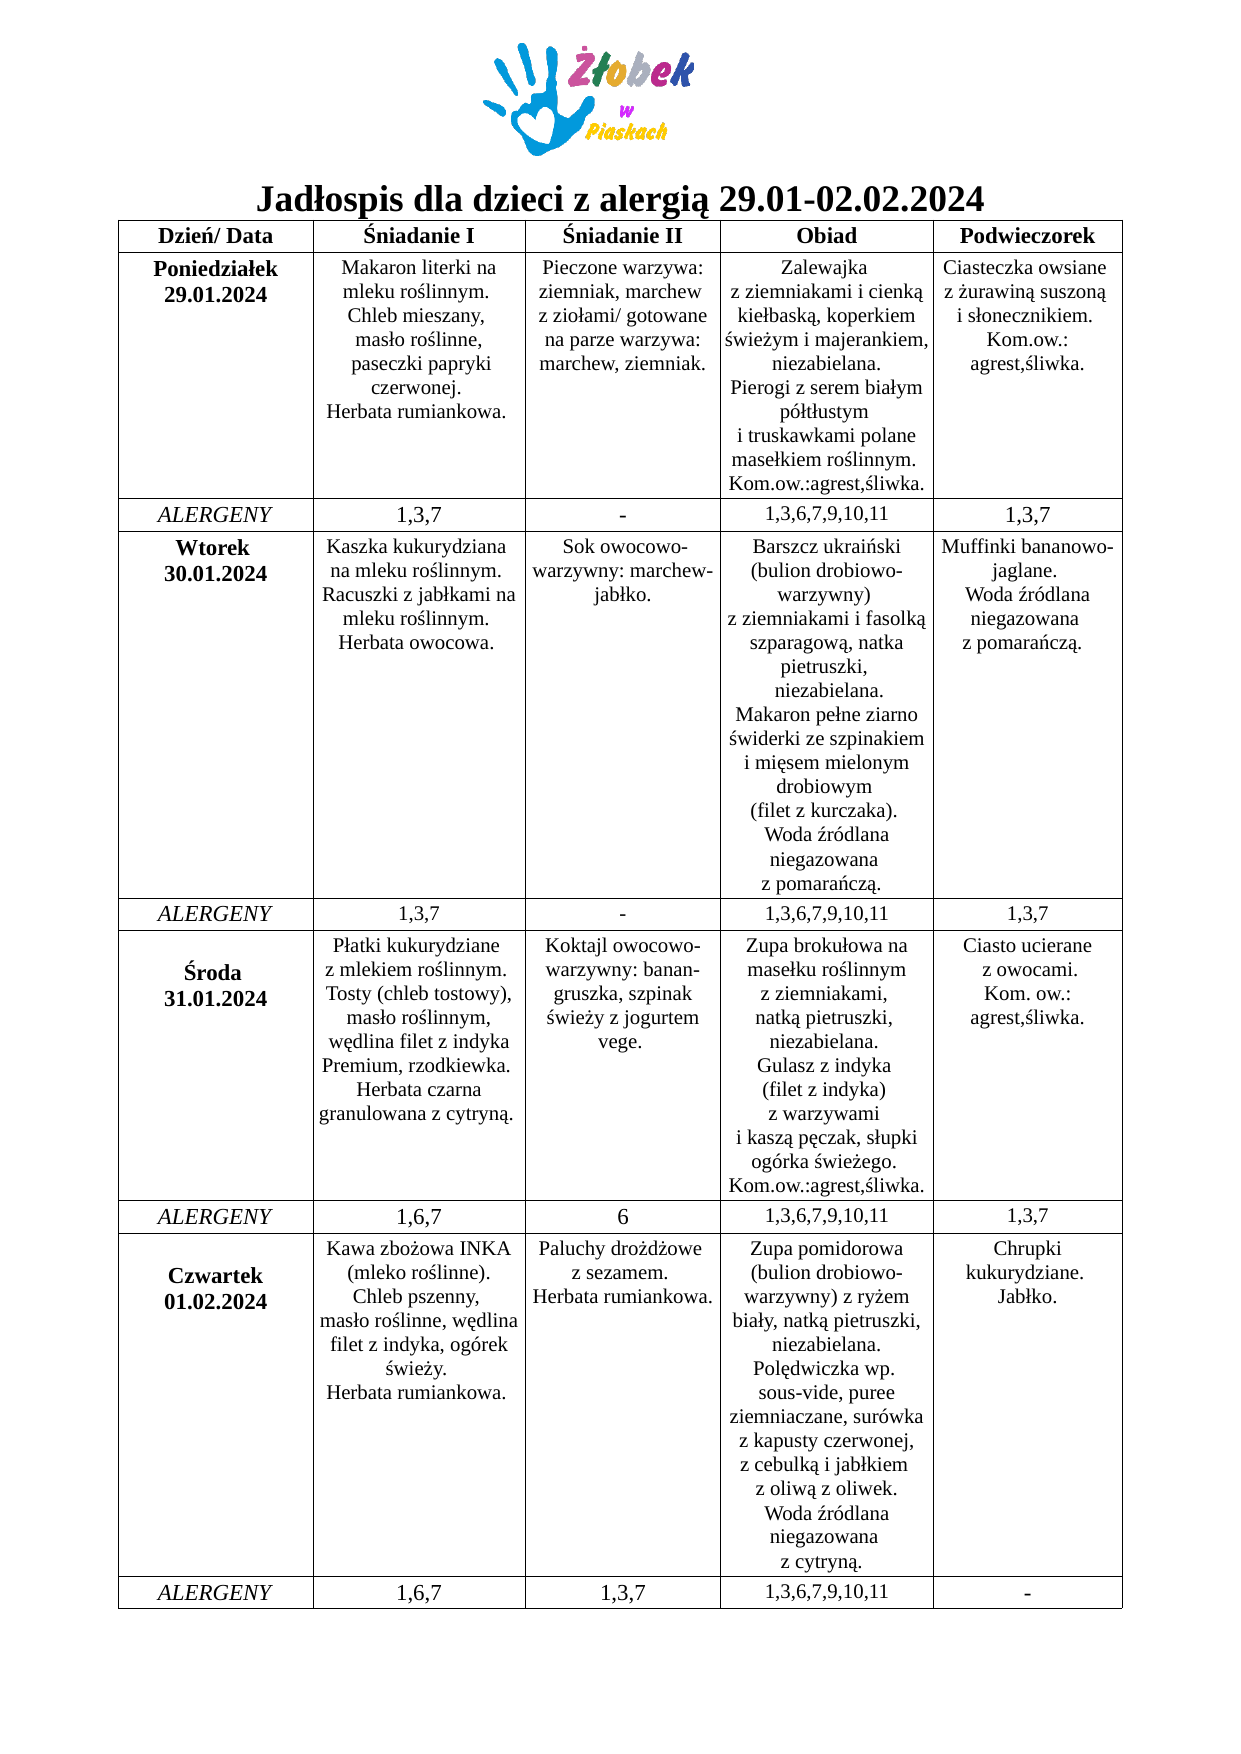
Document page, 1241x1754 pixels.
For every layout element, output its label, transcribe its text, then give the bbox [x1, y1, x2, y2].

table_cell - [526, 899, 720, 930]
table_cell 1,3,7 [526, 1577, 720, 1608]
table_cell Ciasto ucierane z owocami. Kom. ow.: agrest,śliwka. [934, 931, 1122, 1200]
table_cell Czwartek 01.02.2024 [119, 1234, 313, 1576]
table_cell 1,3,7 [934, 1201, 1122, 1233]
table_cell 1,6,7 [314, 1201, 525, 1233]
table_cell 1,3,6,7,9,10,11 [721, 499, 933, 531]
table_cell ALERGENY [119, 1577, 313, 1608]
picture [518, 108, 554, 143]
table_header Podwieczorek [934, 221, 1122, 252]
table_cell 1,3,6,7,9,10,11 [721, 899, 933, 930]
table_cell Zupa pomidorowa (bulion drobiowo-warzywny) z ryżem biały, natką pietruszki, niezabielana. Polędwiczka wp. sous-vide, puree ziemniaczane, surówka z kapusty czerwonej, z cebulką i jabłkiem z oliwą z oliwek. Woda źródlana niegazowana z cytryną. [721, 1234, 933, 1576]
table_cell Barszcz ukraiński (bulion drobiowo-warzywny) z ziemniakami i fasolką szparagową, natka pietruszki, niezabielana. Makaron pełne ziarno świderki ze szpinakiem i mięsem mielonym drobiowym (filet z kurczaka). Woda źródlana niegazowana z pomarańczą. [721, 532, 933, 897]
table_cell Sok owocowo-warzywny: marchew-jabłko. [526, 532, 720, 897]
table_cell 1,3,6,7,9,10,11 [721, 1577, 933, 1608]
table_cell Paluchy drożdżowe z sezamem. Herbata rumiankowa. [526, 1234, 720, 1576]
table_cell 1,6,7 [314, 1577, 525, 1608]
table_cell Zalewajka z ziemniakami i cienką kiełbaską, koperkiem świeżym i majerankiem, niezabielana. Pierogi z serem białym półtłustym i truskawkami polane masełkiem roślinnym. Kom.ow.:agrest,śliwka. [721, 253, 933, 498]
table_cell Środa 31.01.2024 [119, 931, 313, 1200]
table_cell - [526, 499, 720, 531]
table_cell Kawa zbożowa INKA (mleko roślinne). Chleb pszenny, masło roślinne, wędlina filet z indyka, ogórek świeży. Herbata rumiankowa. [314, 1234, 525, 1576]
picture [483, 43, 694, 156]
table_cell Poniedziałek 29.01.2024 [119, 253, 313, 498]
table_cell 1,3,7 [934, 899, 1122, 930]
text Jadłospis dla dzieci z alergią 29.01-02.02.2024 [118, 176, 1122, 219]
table_cell Płatki kukurydziane z mlekiem roślinnym. Tosty (chleb tostowy), masło roślinnym, wędlina filet z indyka Premium, rzodkiewka. Herbata czarna granulowana z cytryną. [314, 931, 525, 1200]
table_cell 1,3,7 [934, 499, 1122, 531]
table_cell Makaron literki na mleku roślinnym. Chleb mieszany, masło roślinne, paseczki papryki czerwonej. Herbata rumiankowa. [314, 253, 525, 498]
table_cell ALERGENY [119, 1201, 313, 1233]
table_cell 1,3,7 [314, 899, 525, 930]
table_header Śniadanie I [314, 221, 525, 252]
table_cell 1,3,6,7,9,10,11 [721, 1201, 933, 1233]
table_cell Zupa brokułowa na masełku roślinnym z ziemniakami, natką pietruszki, niezabielana. Gulasz z indyka (filet z indyka) z warzywami i kaszą pęczak, słupki ogórka świeżego. Kom.ow.:agrest,śliwka. [721, 931, 933, 1200]
table_header Dzień/ Data [119, 221, 313, 252]
table_cell Kaszka kukurydziana na mleku roślinnym. Racuszki z jabłkami na mleku roślinnym. Herbata owocowa. [314, 532, 525, 897]
table_cell ALERGENY [119, 499, 313, 531]
table_cell Ciasteczka owsiane z żurawiną suszoną i słonecznikiem. Kom.ow.: agrest,śliwka. [934, 253, 1122, 498]
table_header Śniadanie II [526, 221, 720, 252]
table_header Obiad [721, 221, 933, 252]
table_cell Muffinki bananowo-jaglane. Woda źródlana niegazowana z pomarańczą. [934, 532, 1122, 897]
table_cell Chrupki kukurydziane. Jabłko. [934, 1234, 1122, 1576]
table_cell ALERGENY [119, 899, 313, 930]
table_cell 1,3,7 [314, 499, 525, 531]
table_cell - [934, 1577, 1122, 1608]
table_cell 6 [526, 1201, 720, 1233]
table_cell Koktajl owocowo-warzywny: banan-gruszka, szpinak świeży z jogurtem vege. [526, 931, 720, 1200]
table_cell Pieczone warzywa: ziemniak, marchew z ziołami/ gotowane na parze warzywa: marchew, ziemniak. [526, 253, 720, 498]
table_cell Wtorek 30.01.2024 [119, 532, 313, 897]
